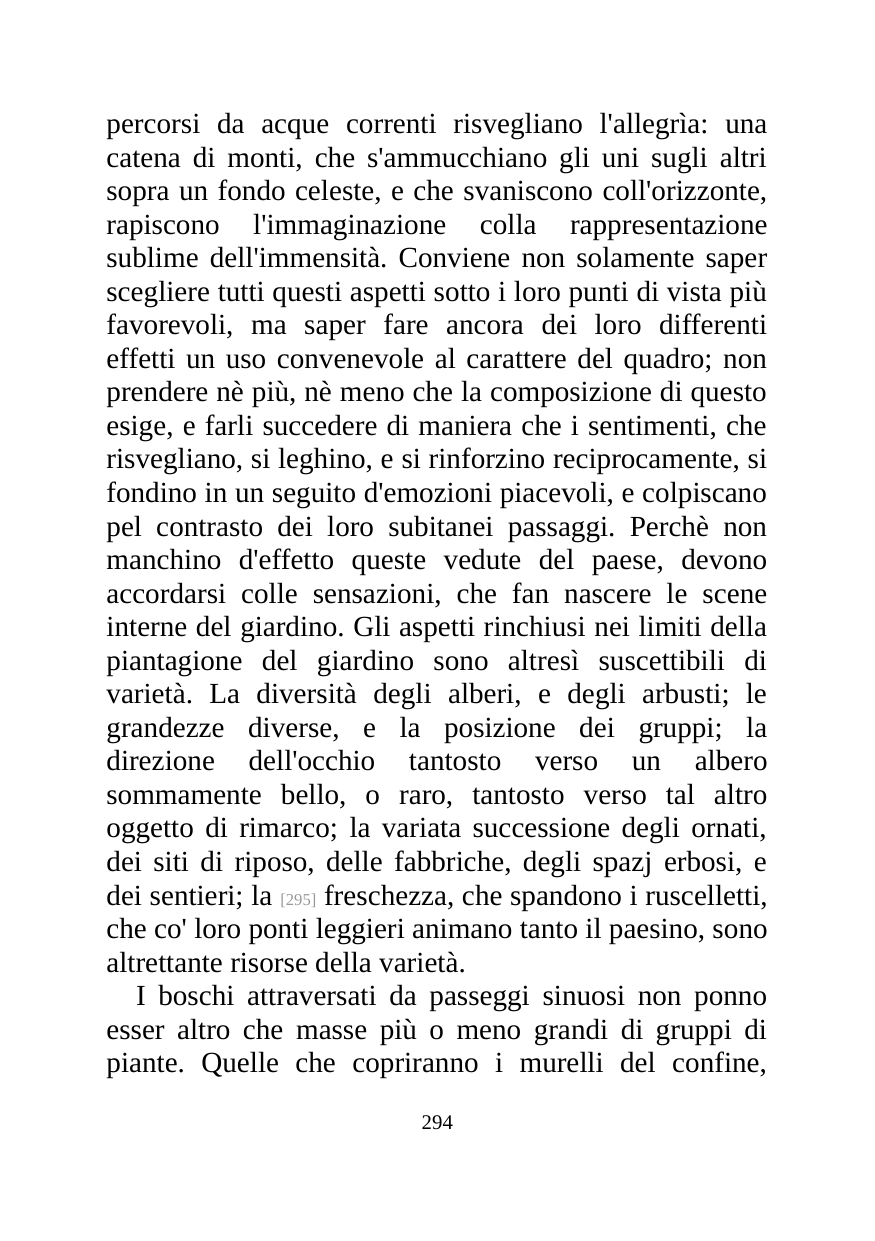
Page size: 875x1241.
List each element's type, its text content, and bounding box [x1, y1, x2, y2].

text I boschi attraversati da passeggi sinuosi non ponno esser altro che masse più o meno grandi di gruppi di piante. Quelle che copriranno i murelli del confine, [106, 978, 768, 1079]
text percorsi da acque correnti risvegliano l'allegrìa: una catena di monti, che s'ammucchiano gli uni sugli altri sopra un fondo celeste, e che svaniscono coll'orizzonte, rapiscono l'immaginazione colla rappresentazione sublime dell'immensità. Conviene non solamente saper scegliere tutti questi aspetti sotto i loro punti di vista più favorevoli, ma saper fare ancora dei loro differenti effetti un uso convenevole al carattere del quadro; non prendere nè più, nè meno che la composizione di questo esige, e farli succedere di maniera che i sentimenti, che risvegliano, si leghino, e si rinforzino reciprocamente, si fondino in un seguito d'emozioni piacevoli, e colpiscano pel contrasto dei loro subitanei passaggi. Perchè non manchino d'effetto queste vedute del paese, devono accordarsi colle sensazioni, che fan nascere le scene interne del giardino. Gli aspetti rinchiusi nei limiti della piantagione del giardino sono altresì suscettibili di varietà. La diversità degli alberi, e degli arbusti; le grandezze diverse, e la posizione dei gruppi; la direzione dell'occhio tantosto verso un albero sommamente bello, o raro, tantosto verso tal altro oggetto di rimarco; la variata successione degli ornati, dei siti di riposo, delle fabbriche, degli spazj erbosi, e dei sentieri; la [295] freschezza, che spandono i ruscelletti, che co' loro ponti leggieri animano tanto il paesino, sono altrettante risorse della varietà. [106, 106, 768, 978]
